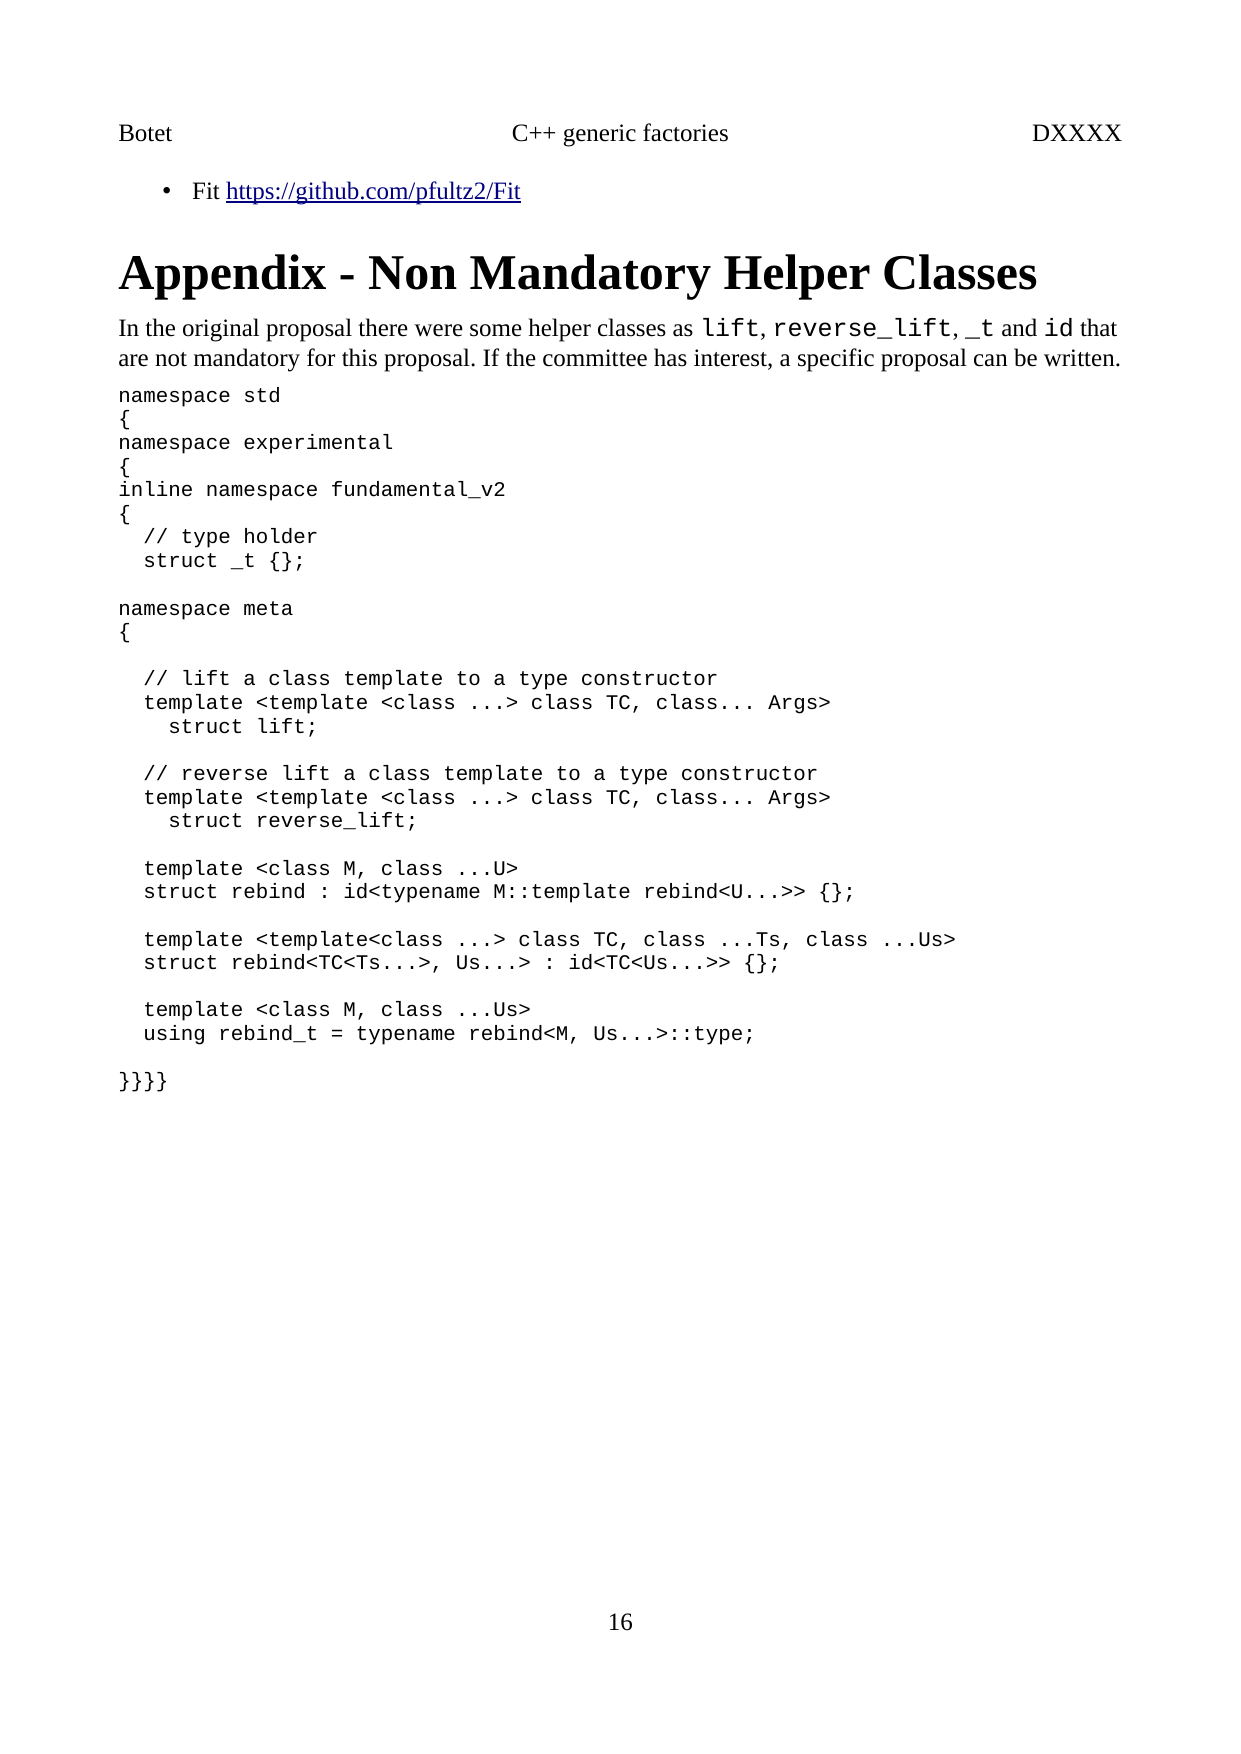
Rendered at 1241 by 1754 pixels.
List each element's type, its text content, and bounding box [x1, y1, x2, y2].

text { [118, 456, 1122, 479]
text { [118, 408, 1122, 432]
text { [118, 621, 1122, 645]
text struct rebind : id<typename M::template rebind<U...>> {}; [118, 881, 1122, 905]
text template <class M, class ...U> [118, 858, 1122, 881]
text // lift a class template to a type constructor [118, 668, 1122, 692]
text template <template <class ...> class TC, class... Args> [118, 787, 1122, 810]
text namespace meta [118, 597, 1122, 621]
text // reverse lift a class template to a type constructor [118, 763, 1122, 787]
text template <template<class ...> class TC, class ...Ts, class ...Us> [118, 928, 1122, 952]
text namespace std [118, 385, 1122, 408]
text struct reverse_lift; [118, 810, 1122, 834]
text inline namespace fundamental_v2 [118, 479, 1122, 503]
text In the original proposal there were some helper classes as lift, reverse_lift, _t and id that are not mandatory for this proposal. If the committee has interest, a specific proposal can be written. [118, 313, 1122, 372]
text using rebind_t = typename rebind<M, Us...>::type; [118, 1023, 1122, 1047]
text { [118, 503, 1122, 527]
text struct _t {}; [118, 550, 1122, 574]
text template <template <class ...> class TC, class... Args> [118, 692, 1122, 716]
subtitle Appendix - Non Mandatory Helper Classes [118, 243, 1122, 300]
text struct lift; [118, 716, 1122, 739]
text struct rebind<TC<Ts...>, Us...> : id<TC<Us...>> {}; [118, 952, 1122, 976]
list Fit https://github.com/pfultz2/Fit [162, 176, 1122, 205]
text }}}} [118, 1070, 1122, 1094]
text template <class M, class ...Us> [118, 999, 1122, 1023]
text // type holder [118, 527, 1122, 550]
text namespace experimental [118, 432, 1122, 456]
